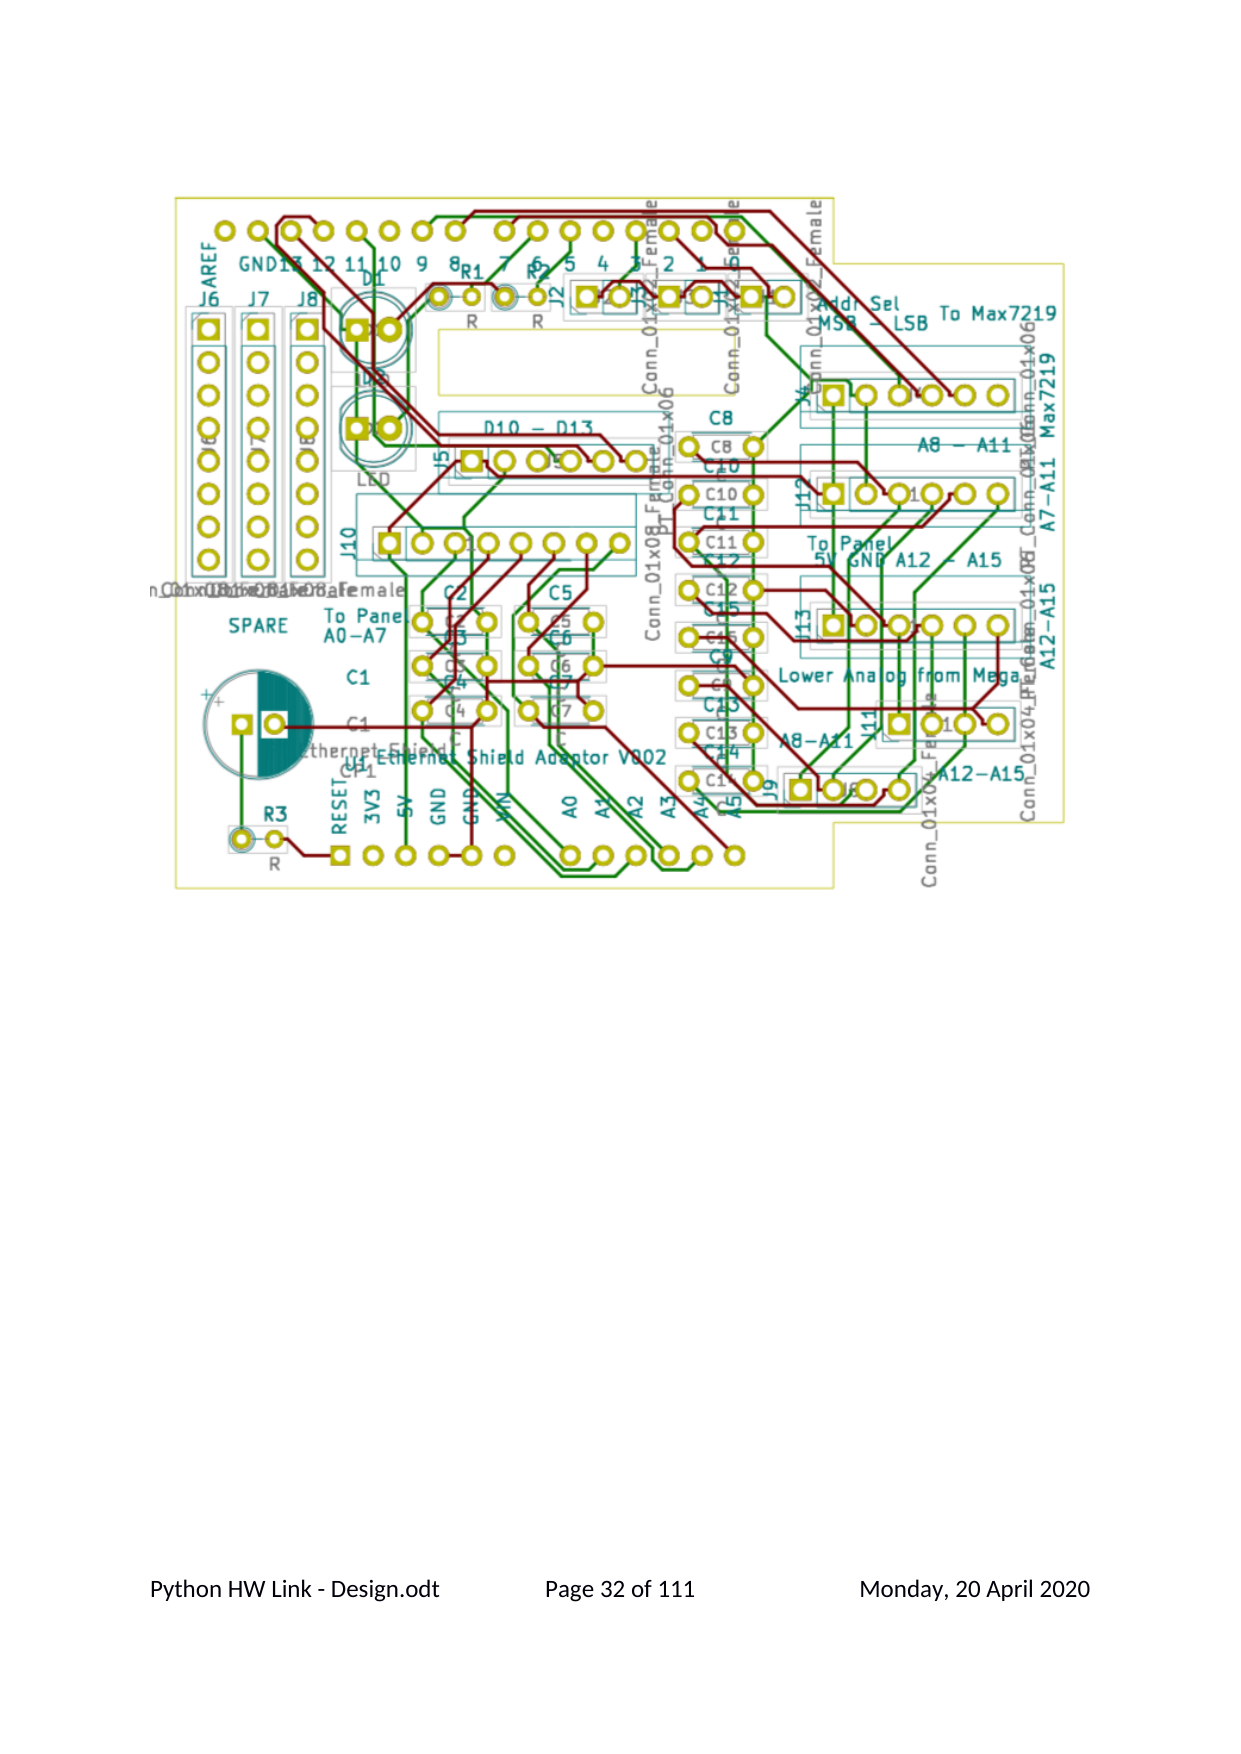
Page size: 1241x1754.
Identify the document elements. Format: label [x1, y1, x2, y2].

picture [150, 180, 1091, 922]
